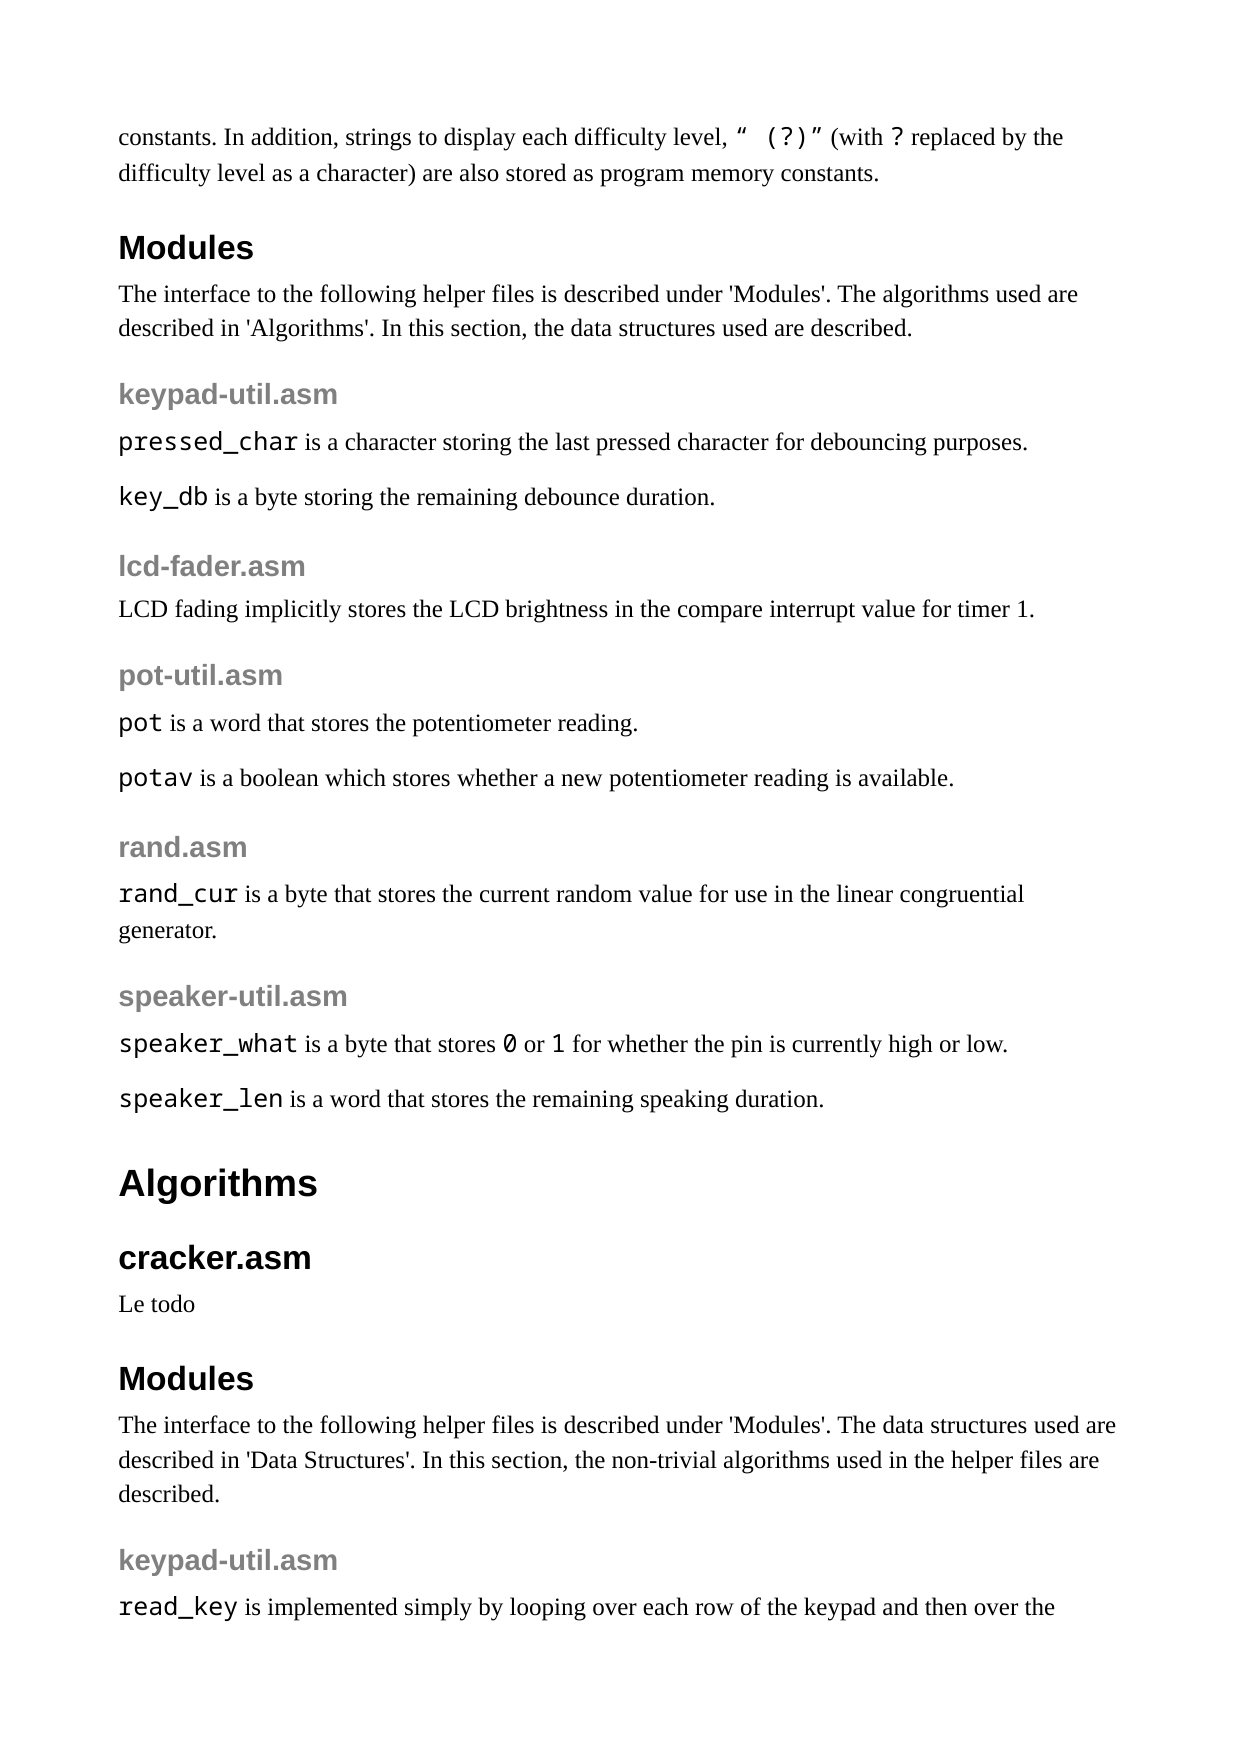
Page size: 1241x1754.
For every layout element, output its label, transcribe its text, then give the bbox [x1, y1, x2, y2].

text speaker_len is a word that stores the remaining speaking duration. [118, 1081, 1122, 1115]
text The interface to the following helper files is described under 'Modules'. The data structures used are described in 'Data Structures'. In this section, the non-trivial algorithms used in the helper files are described. [118, 1410, 1122, 1508]
text pressed_char is a character storing the last pressed character for debouncing purposes. [118, 423, 1122, 457]
text potav is a boolean which stores whether a new potentiometer reading is available. [118, 760, 1122, 794]
subtitle cracker.asm [118, 1238, 1122, 1277]
subtitle rand.asm [118, 830, 1122, 863]
text key_db is a byte storing the remaining debounce duration. [118, 478, 1122, 513]
text constants. In addition, strings to display each difficulty level, “ (?)” (with ? replaced by the difficulty level as a character) are also stored as program memory constants. [118, 118, 1122, 187]
subtitle Algorithms [118, 1161, 1122, 1205]
subtitle lcd-fader.asm [118, 548, 1122, 582]
subtitle Modules [118, 1359, 1122, 1398]
subtitle keypad-util.asm [118, 377, 1122, 411]
text Le todo [118, 1289, 1122, 1318]
text read_key is implemented simply by looping over each row of the keypad and then over the [118, 1589, 1122, 1623]
text rand_cur is a byte that stores the current random value for use in the linear congruential generator. [118, 876, 1122, 944]
text LCD fading implicitly stores the LCD brightness in the compare interrupt value for timer 1. [118, 594, 1122, 623]
subtitle Modules [118, 228, 1122, 266]
text The interface to the following helper files is described under 'Modules'. The algorithms used are described in 'Algorithms'. In this section, the data structures used are described. [118, 279, 1122, 342]
subtitle keypad-util.asm [118, 1543, 1122, 1576]
subtitle speaker-util.asm [118, 979, 1122, 1013]
text pot is a word that stores the potentiometer reading. [118, 704, 1122, 738]
subtitle pot-util.asm [118, 658, 1122, 692]
text speaker_what is a byte that stores 0 or 1 for whether the pin is currently high or low. [118, 1025, 1122, 1059]
